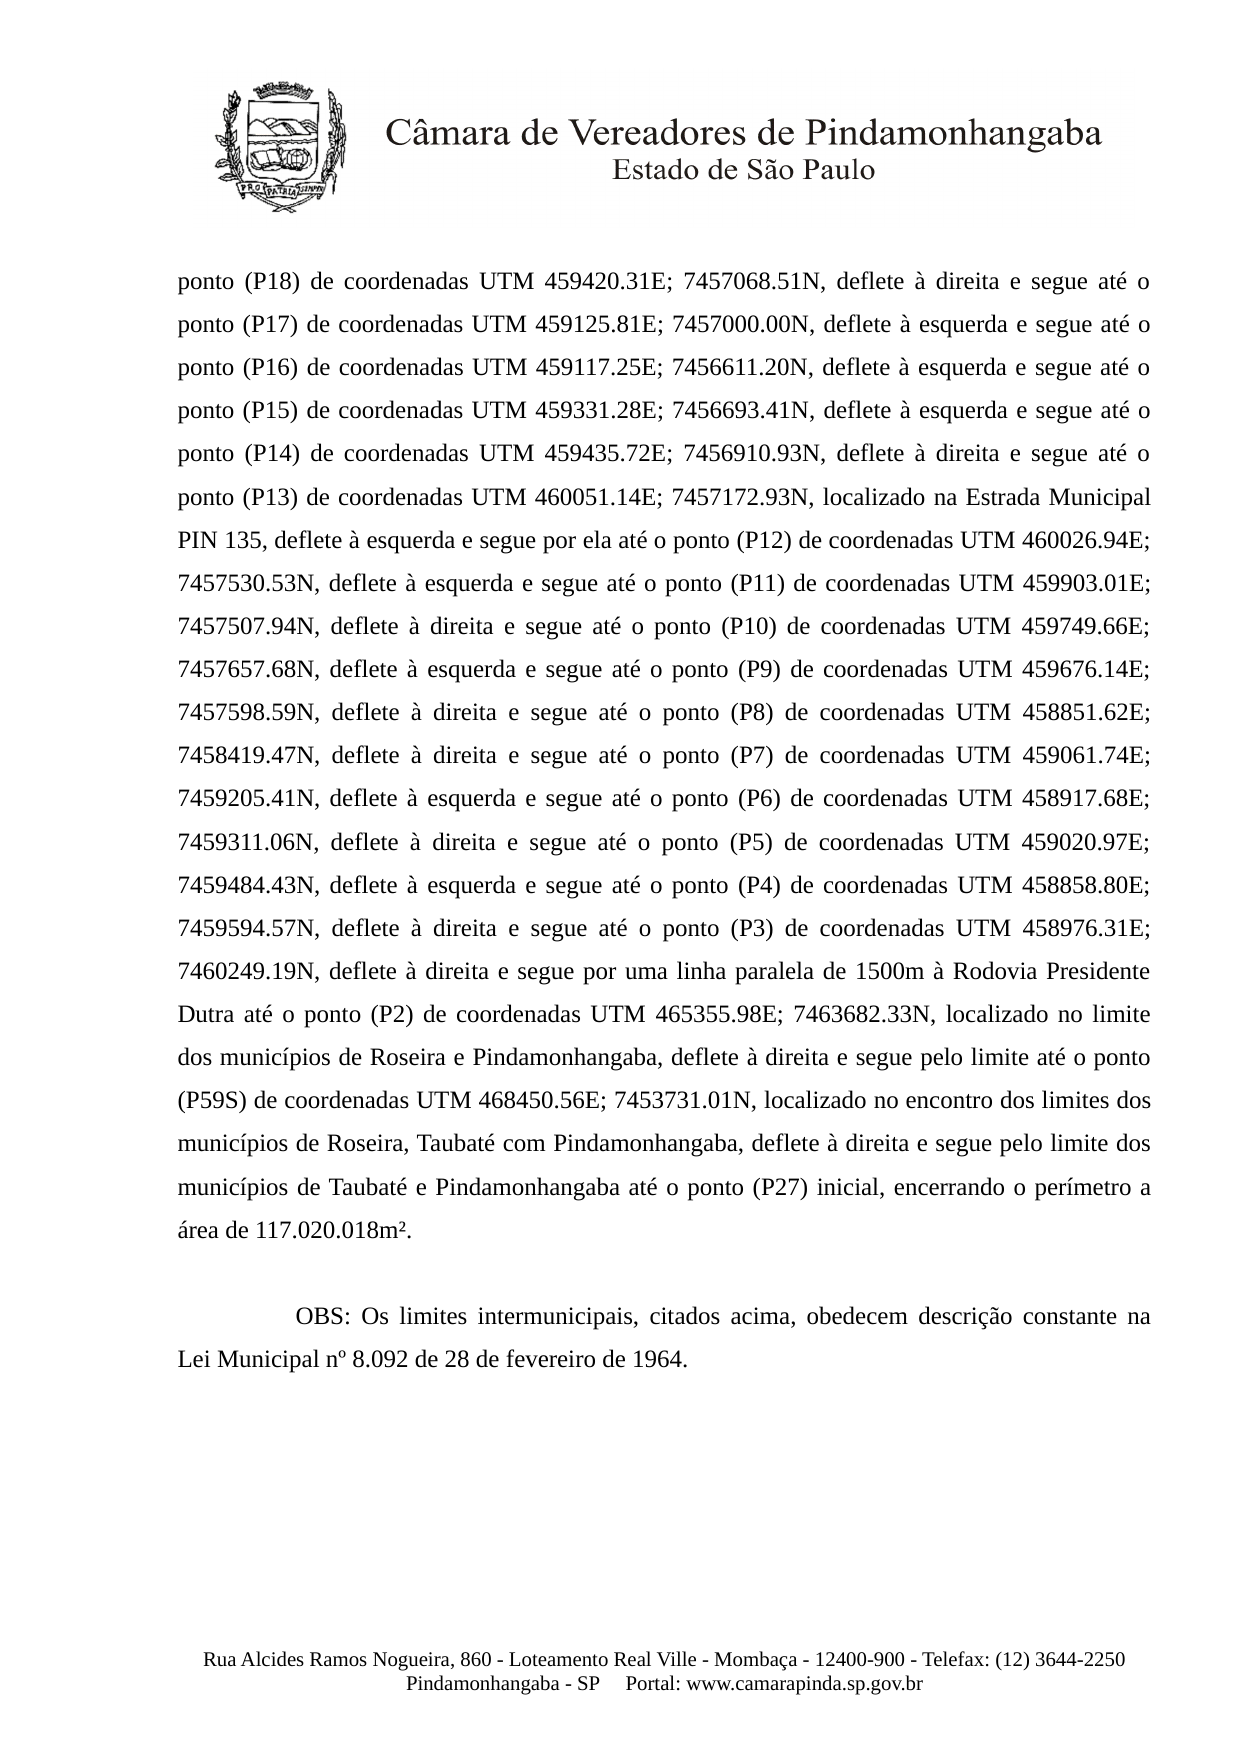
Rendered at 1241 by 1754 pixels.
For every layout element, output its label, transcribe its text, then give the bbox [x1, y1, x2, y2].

text OBS: Os limites intermunicipais, citados acima, obedecem descrição constante na Lei Municipal nº 8.092 de 28 de fevereiro de 1964. [177, 1301, 1152, 1373]
picture [193, 68, 1135, 228]
text ponto (P18) de coordenadas UTM 459420.31E; 7457068.51N, deflete à direita e segue até o ponto (P17) de coordenadas UTM 459125.81E; 7457000.00N, deflete à esquerda e segue até o ponto (P16) de coordenadas UTM 459117.25E; 7456611.20N, deflete à esquerda e segue até o ponto (P15) de coordenadas UTM 459331.28E; 7456693.41N, deflete à esquerda e segue até o ponto (P14) de coordenadas UTM 459435.72E; 7456910.93N, deflete à direita e segue até o ponto (P13) de coordenadas UTM 460051.14E; 7457172.93N, localizado na Estrada Municipal PIN 135, deflete à esquerda e segue por ela até o ponto (P12) de coordenadas UTM 460026.94E; 7457530.53N, deflete à esquerda e segue até o ponto (P11) de coordenadas UTM 459903.01E; 7457507.94N, deflete à direita e segue até o ponto (P10) de coordenadas UTM 459749.66E; 7457657.68N, deflete à esquerda e segue até o ponto (P9) de coordenadas UTM 459676.14E; 7457598.59N, deflete à direita e segue até o ponto (P8) de coordenadas UTM 458851.62E; 7458419.47N, deflete à direita e segue até o ponto (P7) de coordenadas UTM 459061.74E; 7459205.41N, deflete à esquerda e segue até o ponto (P6) de coordenadas UTM 458917.68E; 7459311.06N, deflete à direita e segue até o ponto (P5) de coordenadas UTM 459020.97E; 7459484.43N, deflete à esquerda e segue até o ponto (P4) de coordenadas UTM 458858.80E; 7459594.57N, deflete à direita e segue até o ponto (P3) de coordenadas UTM 458976.31E; 7460249.19N, deflete à direita e segue por uma linha paralela de 1500m à Rodovia Presidente Dutra até o ponto (P2) de coordenadas UTM 465355.98E; 7463682.33N, localizado no limite dos municípios de Roseira e Pindamonhangaba, deflete à direita e segue pelo limite até o ponto (P59S) de coordenadas UTM 468450.56E; 7453731.01N, localizado no encontro dos limites dos municípios de Roseira, Taubaté com Pindamonhangaba, deflete à direita e segue pelo limite dos municípios de Taubaté e Pindamonhangaba até o ponto (P27) inicial, encerrando o perímetro a área de 117.020.018m². [177, 266, 1152, 1243]
